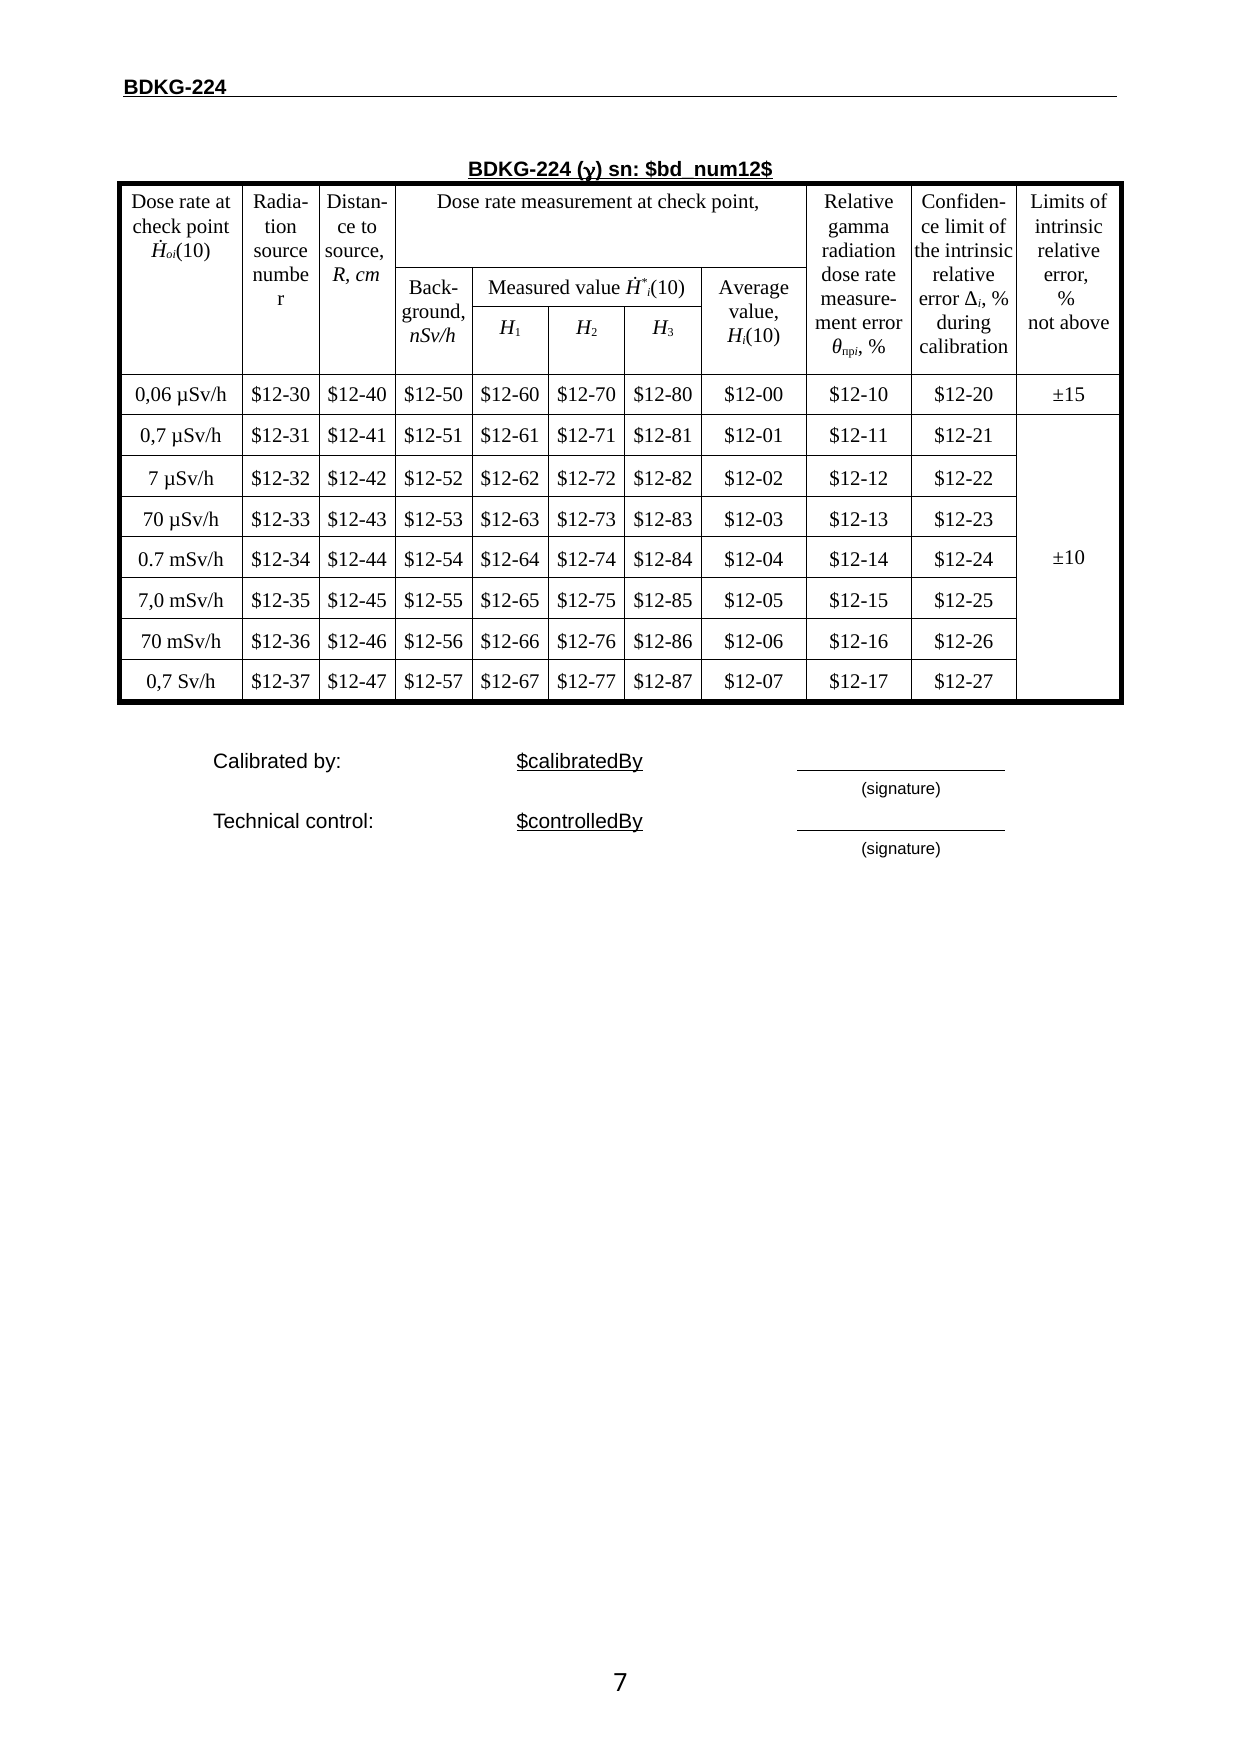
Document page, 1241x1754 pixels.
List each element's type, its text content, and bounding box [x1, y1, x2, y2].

table_cell $12-13 [807, 497, 911, 536]
table_cell $12-41 [320, 415, 395, 455]
table_cell $12-30 [243, 375, 319, 414]
table_cell 70 µSv/h [122, 497, 242, 536]
table_cell $12-32 [243, 456, 319, 496]
table_cell $12-33 [243, 497, 319, 536]
table_cell $12-84 [625, 537, 701, 577]
table_cell $12-34 [243, 537, 319, 577]
table_cell $12-42 [320, 456, 395, 496]
table_cell $12-04 [702, 537, 806, 577]
table_cell $12-35 [243, 578, 319, 618]
table_cell [514, 836, 771, 866]
table_cell [771, 806, 1030, 836]
table_cell $12-45 [320, 578, 395, 618]
table_cell 0,7 µSv/h [122, 415, 242, 455]
table_cell Dose rate measurement at check point, [396, 186, 806, 267]
table_cell $12-46 [320, 619, 395, 658]
table_cell Limits of intrinsic relative error, % not above [1017, 186, 1119, 373]
table_cell Average value, Hi(10) [702, 268, 806, 373]
table_cell $12-56 [396, 619, 472, 658]
table_cell $12-11 [807, 415, 911, 455]
table_cell $12-25 [912, 578, 1016, 618]
table_cell $12-23 [912, 497, 1016, 536]
table_cell $12-57 [396, 660, 472, 699]
table_cell $12-61 [473, 415, 548, 455]
table_cell $12-85 [625, 578, 701, 618]
table_cell $12-00 [702, 375, 806, 414]
table_cell $12-80 [625, 375, 701, 414]
table_cell $12-76 [549, 619, 624, 658]
table_cell $12-71 [549, 415, 624, 455]
table_cell $12-54 [396, 537, 472, 577]
table_cell Relative gamma radiation dose rate measure-ment error θпрi, % [807, 186, 911, 373]
table_cell Back-ground, nSv/h [396, 268, 472, 373]
table_cell 0,06 µSv/h [122, 375, 242, 414]
table_cell $12-63 [473, 497, 548, 536]
table_cell [210, 776, 513, 806]
table_header $calibratedBy [514, 746, 771, 776]
table_cell $12-26 [912, 619, 1016, 658]
table_cell $12-07 [702, 660, 806, 699]
table_cell $12-77 [549, 660, 624, 699]
table_cell 0,7 Sv/h [122, 660, 242, 699]
table_cell $12-31 [243, 415, 319, 455]
table_cell 7,0 mSv/h [122, 578, 242, 618]
table_cell Confiden-ce limit of the intrinsic relative error Δi, % during calibration [912, 186, 1016, 373]
table_cell $12-24 [912, 537, 1016, 577]
table_cell $12-51 [396, 415, 472, 455]
table_cell Distan-ce to source, R, сm [320, 186, 395, 373]
table_cell $12-72 [549, 456, 624, 496]
table_cell 70 mSv/h [122, 619, 242, 658]
table_cell $controlledBy [514, 806, 771, 836]
table_cell $12-70 [549, 375, 624, 414]
table_cell $12-73 [549, 497, 624, 536]
table_cell H1 [473, 307, 548, 373]
table_cell $12-66 [473, 619, 548, 658]
table_cell $12-87 [625, 660, 701, 699]
table_cell 0.7 mSv/h [122, 537, 242, 577]
table_cell $12-53 [396, 497, 472, 536]
table_cell [514, 776, 771, 806]
table_cell (signature) [771, 836, 1030, 866]
table_cell Dose rate at check point Ḣoi(10) [122, 186, 242, 373]
table_header Calibrated by: [210, 746, 513, 776]
table_cell $12-44 [320, 537, 395, 577]
table_cell $12-40 [320, 375, 395, 414]
table_cell $12-02 [702, 456, 806, 496]
table_cell H3 [625, 307, 701, 373]
table_cell $12-20 [912, 375, 1016, 414]
table_cell 7 µSv/h [122, 456, 242, 496]
table_cell $12-14 [807, 537, 911, 577]
table_cell $12-64 [473, 537, 548, 577]
table_cell $12-82 [625, 456, 701, 496]
table_cell $12-10 [807, 375, 911, 414]
table_cell $12-22 [912, 456, 1016, 496]
table_cell $12-03 [702, 497, 806, 536]
table_cell $12-15 [807, 578, 911, 618]
table_cell $12-37 [243, 660, 319, 699]
table_cell $12-12 [807, 456, 911, 496]
table_cell $12-83 [625, 497, 701, 536]
table_cell $12-67 [473, 660, 548, 699]
table_cell $12-36 [243, 619, 319, 658]
table_header BDKG-224 (γ) sn: $bd_num12$ [119, 135, 1121, 181]
table_cell $12-05 [702, 578, 806, 618]
table_cell $12-81 [625, 415, 701, 455]
table_cell [210, 836, 513, 866]
table_cell $12-17 [807, 660, 911, 699]
table_cell $12-60 [473, 375, 548, 414]
table_cell H2 [549, 307, 624, 373]
table_cell Radia-tion source number [243, 186, 319, 373]
table_cell $12-52 [396, 456, 472, 496]
table_cell $12-47 [320, 660, 395, 699]
table_cell $12-21 [912, 415, 1016, 455]
table_header [771, 746, 1030, 776]
table_cell ±15 [1017, 375, 1119, 414]
table_cell $12-06 [702, 619, 806, 658]
table_cell $12-74 [549, 537, 624, 577]
table_cell $12-55 [396, 578, 472, 618]
table_cell $12-86 [625, 619, 701, 658]
table_cell $12-16 [807, 619, 911, 658]
table_cell $12-01 [702, 415, 806, 455]
table_cell Measured value Ḣ*i(10) [473, 268, 701, 306]
table_cell Technical control: [210, 806, 513, 836]
table_cell ±10 [1017, 415, 1119, 699]
table_cell $12-50 [396, 375, 472, 414]
table_cell $12-62 [473, 456, 548, 496]
table_cell $12-43 [320, 497, 395, 536]
table_cell $12-65 [473, 578, 548, 618]
table_cell $12-27 [912, 660, 1016, 699]
table_cell (signature) [771, 776, 1030, 806]
table_cell $12-75 [549, 578, 624, 618]
